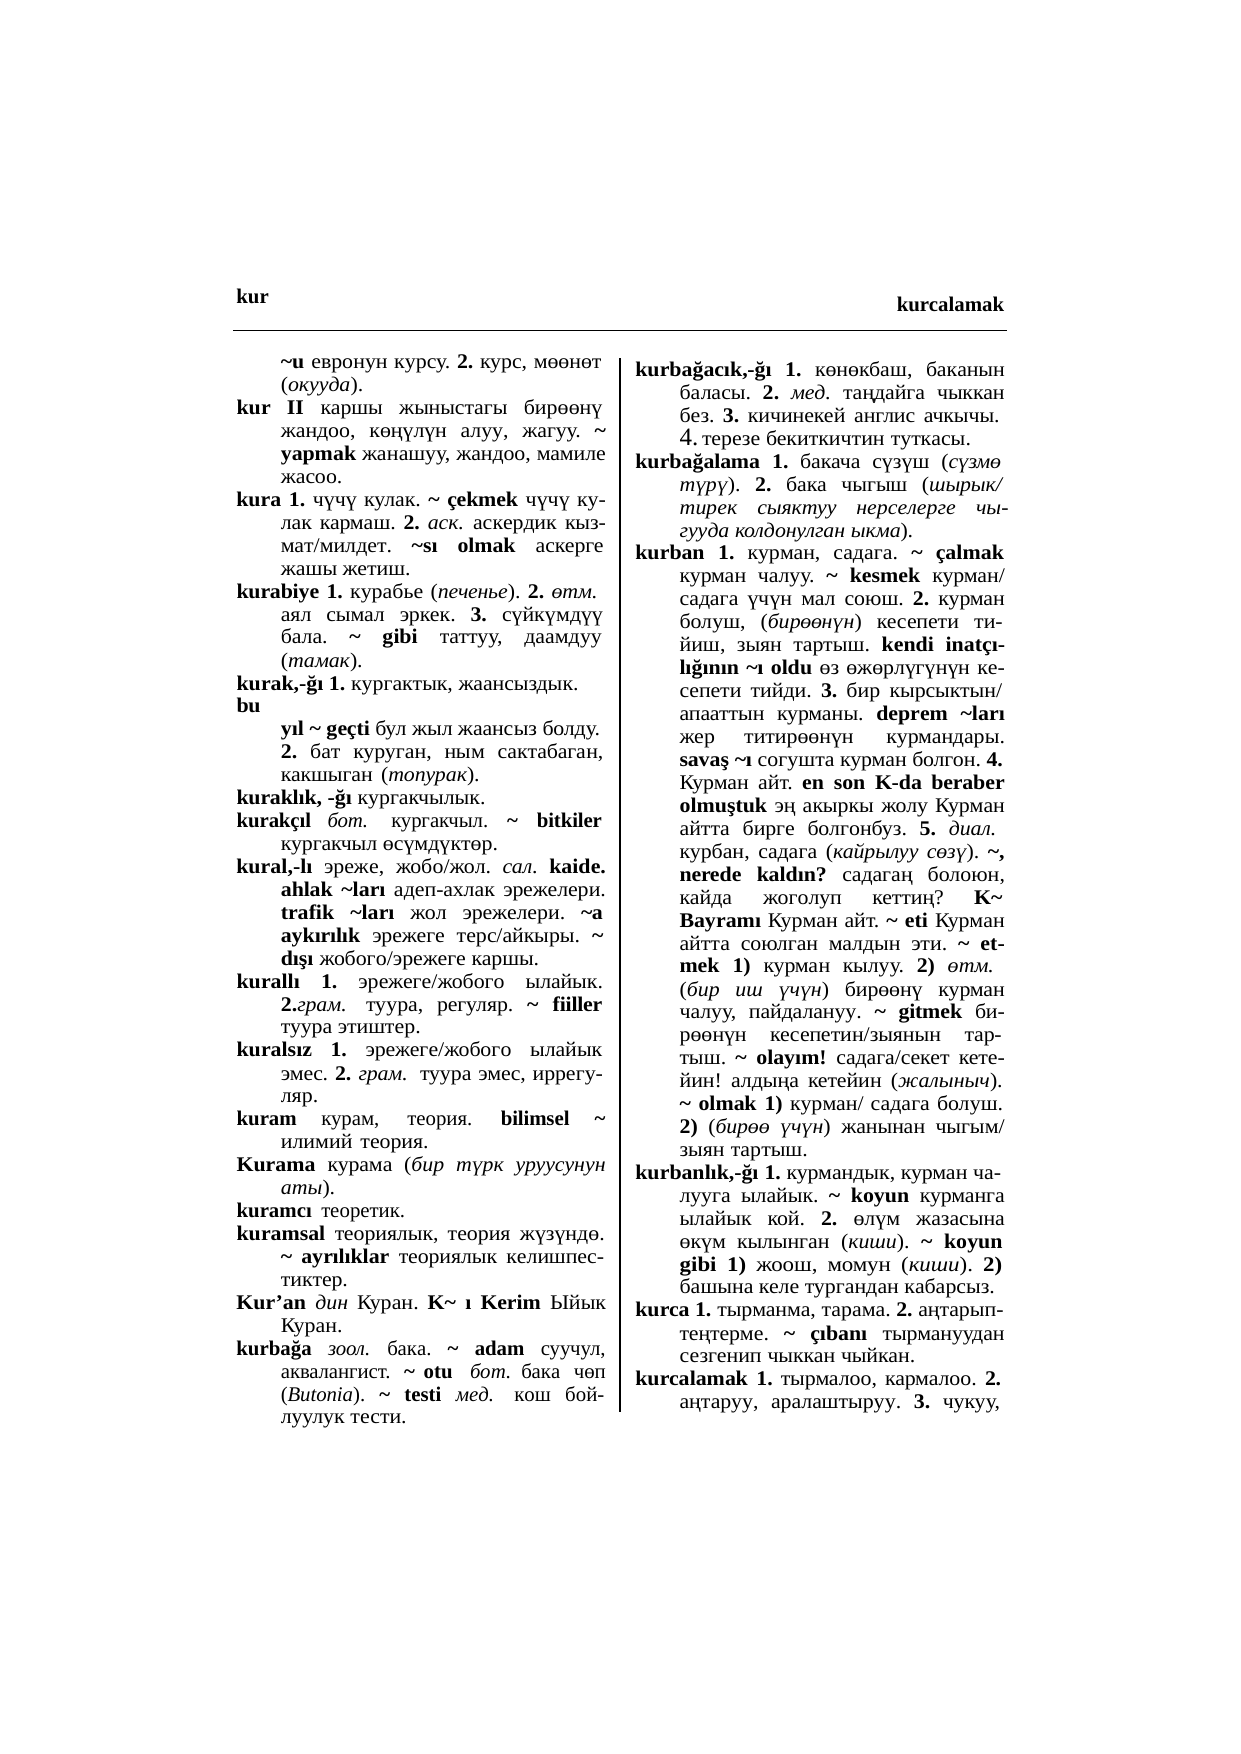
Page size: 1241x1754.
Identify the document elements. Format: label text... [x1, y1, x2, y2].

text йиш, зыян тартыш. kendi inatçı- lığının ~ı oldu өз өжөрлүгүнүн ке- сепети тийди. 3. бир кырсыктын/ [679, 633, 1005, 702]
text kurca 1. тырманма, тарама. 2. аңтарып- [635, 1298, 1055, 1321]
text аял сымал эркек. 3. сүйкүмдүү [281, 603, 605, 626]
text тыш. ~ olayım! садага/секет кете- йин! алдыңа кетейин (жалыныч). [679, 1046, 1004, 1092]
text kuramcı теоретик. [236, 1199, 606, 1222]
text yıl ~ geçti бул жыл жаансыз болду. [281, 717, 606, 740]
text (бир иш үчүн) бирөөнү курман чалуу, пайдалануу. ~ gitmek би- рөөнүн кесепетин/зыянын тар- [679, 978, 1005, 1046]
text kurakçıl бот. кургакчыл. ~ bitkiler [236, 809, 606, 832]
text тирек сыяктуу нерселерге чы- гууда колдонулган ыкма). [679, 496, 1008, 542]
text эмес. 2. грам. туура эмес, иррегу- ляр. [281, 1062, 606, 1107]
text kurabiye 1. курабье (печенье). 2. өтм. [236, 580, 606, 603]
text курбан, садага (кайрылуу сөзү). ~, nerede kaldın? садагаң болоюн, кайда жоголуп кеттиң? K~ [679, 840, 1005, 909]
text kuraklık, -ğı кургакчылык. [236, 786, 606, 809]
text kurallı 1. эрежеге/жобого ылайык. [236, 970, 606, 993]
text kur [236, 284, 269, 308]
text бала. ~ gibi таттуу, даамдуу [281, 626, 606, 649]
text ~u евронун курсу. 2. курс, мөөнөт [281, 349, 606, 373]
text Bayramı Курман айт. ~ eti Курман айтта союлган малдын эти. ~ et- mek 1) курман кылуу. 2) өтм. [679, 909, 1005, 977]
text aykırılık эрежеге терс/айкыры. ~ dışı жобого/эрежеге каршы. [281, 924, 605, 970]
text апааттын курманы. deprem ~ları жер титирөөнүн курмандары. savaş ~ı согушта курман болгон. 4. [679, 702, 1005, 771]
list терезе бекиткичтин туткасы. [679, 427, 973, 450]
text тиктер. [281, 1268, 349, 1291]
text kurcalamak [897, 292, 1065, 316]
text кургакчыл өсүмдүктөр. [281, 832, 501, 855]
text kura 1. чүчү кулак. ~ çekmek чүчү ку- лак кармаш. 2. аск. аскердик кыз- мат/милдет. ~sı olmak аскерге [236, 488, 606, 557]
text kurcalamak 1. тырмалоо, кармалоо. 2. [635, 1367, 1033, 1390]
text Kur’an дин Куран. K~ ı Kerim Ыйык Куран. [236, 1291, 606, 1337]
text kuram курам, теория. bilimsel ~ [236, 1107, 606, 1130]
text kuramsal теориялык, теория жүзүндө. [236, 1222, 606, 1245]
text луулук тести. [281, 1406, 408, 1428]
text kuralsız 1. эрежеге/жобого ылайык [236, 1038, 606, 1061]
text ~ ayrılıklar теориялык келишпес- [281, 1245, 606, 1268]
text gibi 1) жоош, момун (киши). 2) [679, 1253, 1005, 1276]
text Курман aйт. en son K-da beraber olmuştuk эң акыркы жолу Курман aйтта бирге болгонбуз. 5. диал. [679, 771, 1005, 840]
text (тамак). [281, 649, 365, 672]
text kur II каршы жыныстагы бирөөнү [236, 396, 606, 419]
text аңтаруу, аралаштыруу. 3. чукуу, [679, 1390, 1005, 1413]
text kurbağacık,-ğı 1. көнөкбаш, баканын баласы. 2. мед. таңдайга чыккан без. 3. кичинекей англис ачкычы. [635, 358, 1004, 427]
text Kurama курама (бир түрк уруусунун аты). [236, 1153, 606, 1199]
text (окууда). [281, 373, 367, 396]
text лууга ылайык. ~ koyun курманга ылайык кой. 2. өлүм жазасына өкүм кылынган (киши). ~ koyun [679, 1184, 1005, 1253]
text теңтерме. ~ çıbanı тырмануудан сезгенип чыккан чыйкан. [679, 1322, 1004, 1367]
text kurbanlık,-ğı 1. курмандык, курман ча- [635, 1161, 1065, 1184]
text башына келе тургандан кабарсыз. [679, 1276, 996, 1298]
text kurban 1. курман, садага. ~ çalmak [635, 542, 1055, 564]
text kurak,-ğı 1. кургактык, жаансыздык. bu [236, 672, 606, 717]
text 2.грам. туура, регуляр. ~ fiiller [281, 993, 606, 1016]
text туура этиштер. [281, 1016, 422, 1038]
text курман чалуу. ~ kesmek курман/ садага үчүн мал союш. 2. курман болуш, (бирөөнүн) кесепети ти- [679, 564, 1005, 633]
text kurbağa зоол. бака. ~ adam суучул, аквалангист. ~ otu бот. бака чөп (Butonia). ~ testi мед. кош бой- [236, 1337, 606, 1406]
text жашы жетиш. [281, 557, 411, 580]
text илимий теория. [281, 1130, 429, 1153]
text ~ olmak 1) курман/ садага болуш. [679, 1092, 1005, 1115]
text жандоо, көңүлүн алуу, жагуу. ~ yapmak жанашуу, жандоо, мамиле жасоо. [281, 419, 606, 488]
text 2) (бирөө үчүн) жанынан чыгым/ зыян тартыш. [679, 1115, 1004, 1161]
text kural,-lı эреже, жобо/жол. сал. kaide. ahlak ~ları адеп-ахлак эрежелери. trafik ~ları жол эрежелери. ~a [236, 855, 606, 924]
text kurbağalama 1. бакача сүзүш (сүзмө түрү). 2. бака чыгыш (шырык/ [635, 450, 1005, 496]
text 2. бат куруган, ным сактабаган, какшыган (топурак). [281, 740, 606, 786]
